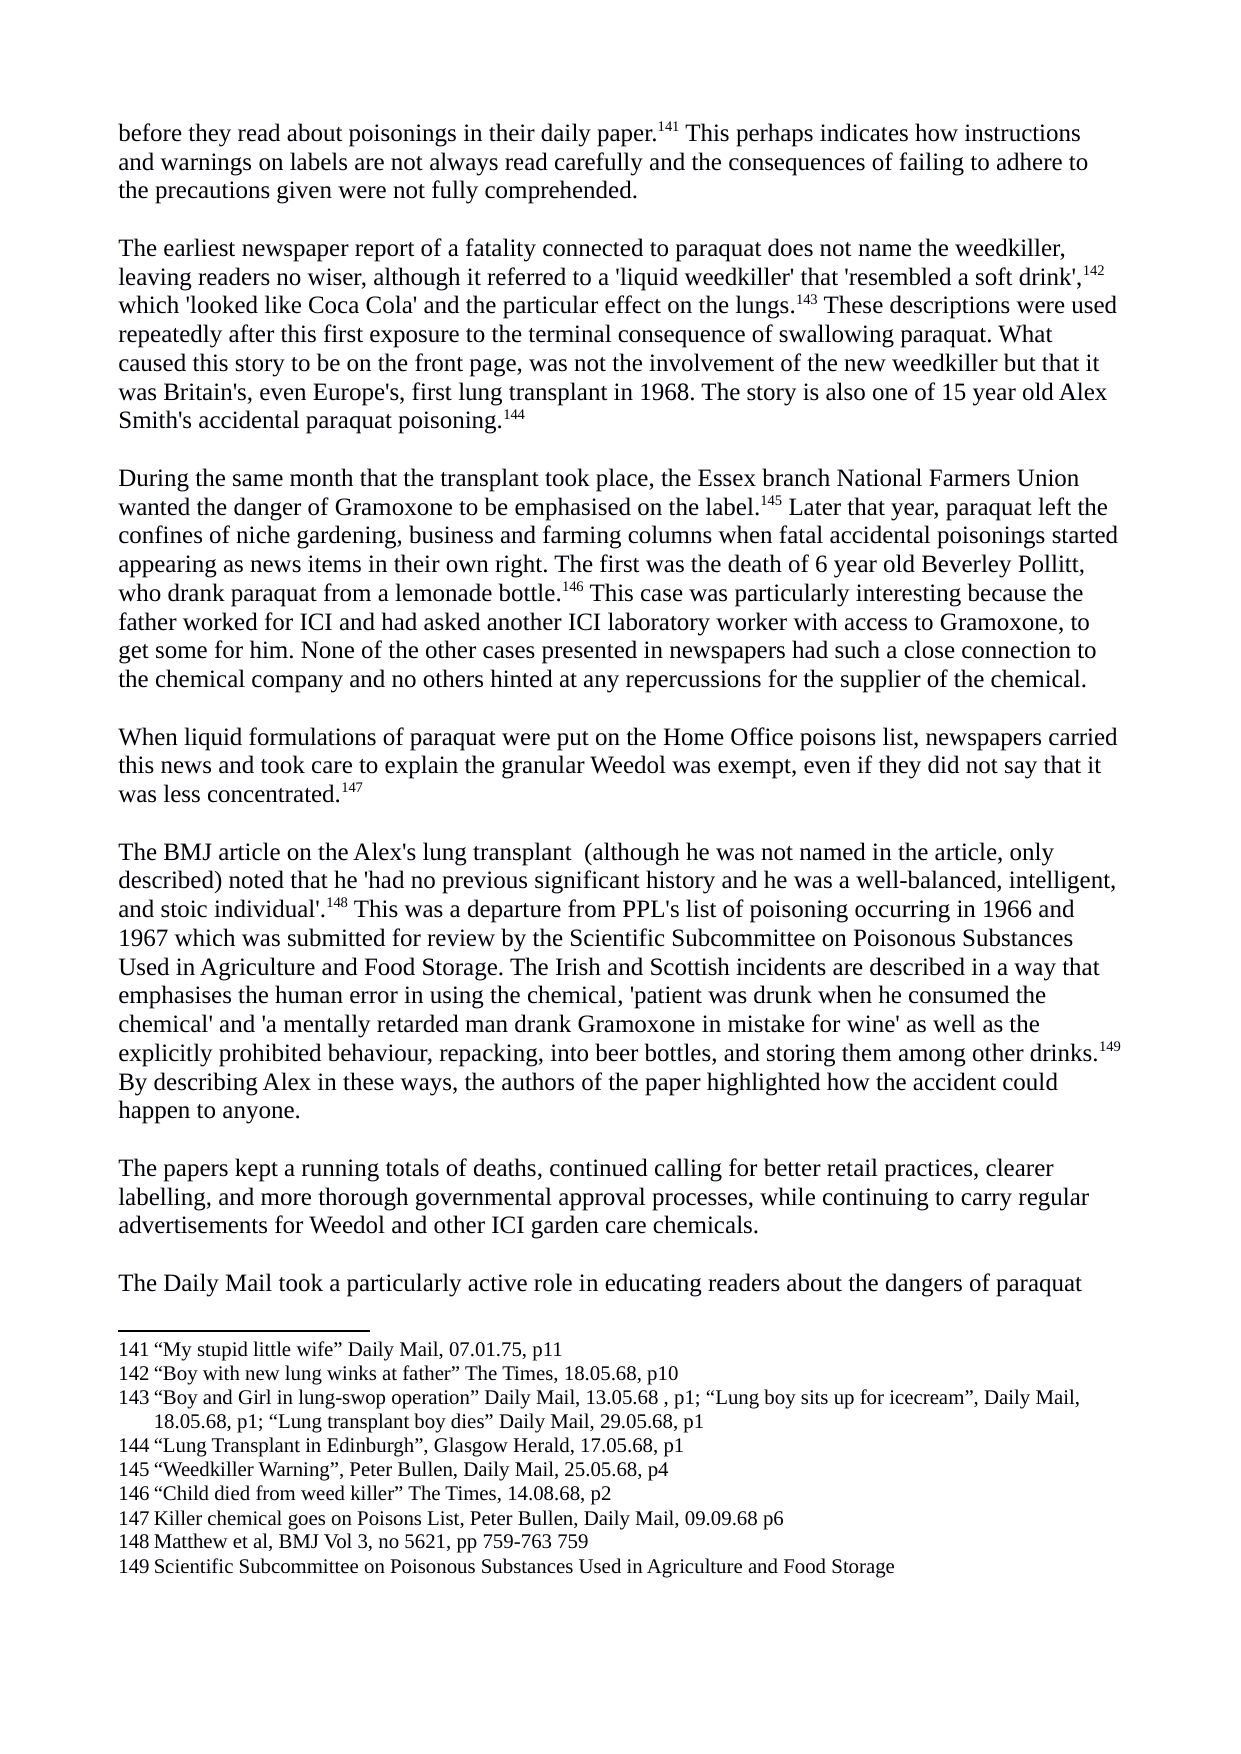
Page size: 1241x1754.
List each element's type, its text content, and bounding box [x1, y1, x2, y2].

text When liquid formulations of paraquat were put on the Home Office poisons list, newspapers carried this news and took care to explain the granular Weedol was exempt, even if they did not say that it was less concentrated. [118, 722, 1122, 808]
text The papers kept a running totals of deaths, continued calling for better retail practices, clearer labelling, and more thorough governmental approval processes, while continuing to carry regular advertisements for Weedol and other ICI garden care chemicals. [118, 1153, 1122, 1239]
text The Daily Mail took a particularly active role in educating readers about the dangers of paraquat [118, 1268, 1122, 1297]
text The earliest newspaper report of a fatality connected to paraquat does not name the weedkiller, leaving readers no wiser, although it referred to a 'liquid weedkiller' that 'resembled a soft drink', which 'looked like Coca Cola' and the particular effect on the lungs. These descriptions were used repeatedly after this first exposure to the terminal consequence of swallowing paraquat. What caused this story to be on the front page, was not the involvement of the new weedkiller but that it was Britain's, even Europe's, first lung transplant in 1968. The story is also one of 15 year old Alex Smith's accidental paraquat poisoning. [118, 233, 1122, 434]
text “Child died from weed killer” The Times, 14.08.68, p2 [118, 1481, 1122, 1505]
text “Lung Transplant in Edinburgh”, Glasgow Herald, 17.05.68, p1 [118, 1433, 1122, 1457]
text The BMJ article on the Alex's lung transplant (although he was not named in the article, only described) noted that he 'had no previous significant history and he was a well-balanced, intelligent, and stoic individual'. This was a departure from PPL's list of poisoning occurring in 1966 and 1967 which was submitted for review by the Scientific Subcommittee on Poisonous Substances Used in Agriculture and Food Storage. The Irish and Scottish incidents are described in a way that emphasises the human error in using the chemical, 'patient was drunk when he consumed the chemical' and 'a mentally retarded man drank Gramoxone in mistake for wine' as well as the explicitly prohibited behaviour, repacking, into beer bottles, and storing them among other drinks. By describing Alex in these ways, the authors of the paper highlighted how the accident could happen to anyone. [118, 837, 1122, 1124]
text Scientific Subcommittee on Poisonous Substances Used in Agriculture and Food Storage [118, 1553, 1122, 1578]
text before they read about poisonings in their daily paper. This perhaps indicates how instructions and warnings on labels are not always read carefully and the consequences of failing to adhere to the precautions given were not fully comprehended. [118, 118, 1122, 204]
text “Weedkiller Warning”, Peter Bullen, Daily Mail, 25.05.68, p4 [118, 1457, 1122, 1481]
text “Boy and Girl in lung-swop operation” Daily Mail, 13.05.68 , p1; “Lung boy sits up for icecream”, Daily Mail, 18.05.68, p1; “Lung transplant boy dies” Daily Mail, 29.05.68, p1 [118, 1385, 1122, 1433]
text Matthew et al, BMJ Vol 3, no 5621, pp 759-763 759 [118, 1529, 1122, 1553]
text Killer chemical goes on Poisons List, Peter Bullen, Daily Mail, 09.09.68 p6 [118, 1505, 1122, 1529]
text “My stupid little wife” Daily Mail, 07.01.75, p11 [118, 1337, 1122, 1361]
text During the same month that the transplant took place, the Essex branch National Farmers Union wanted the danger of Gramoxone to be emphasised on the label. Later that year, paraquat left the confines of niche gardening, business and farming columns when fatal accidental poisonings started appearing as news items in their own right. The first was the death of 6 year old Beverley Pollitt, who drank paraquat from a lemonade bottle. This case was particularly interesting because the father worked for ICI and had asked another ICI laboratory worker with access to Gramoxone, to get some for him. None of the other cases presented in newspapers had such a close connection to the chemical company and no others hinted at any repercussions for the supplier of the chemical. [118, 463, 1122, 693]
text “Boy with new lung winks at father” The Times, 18.05.68, p10 [118, 1361, 1122, 1385]
